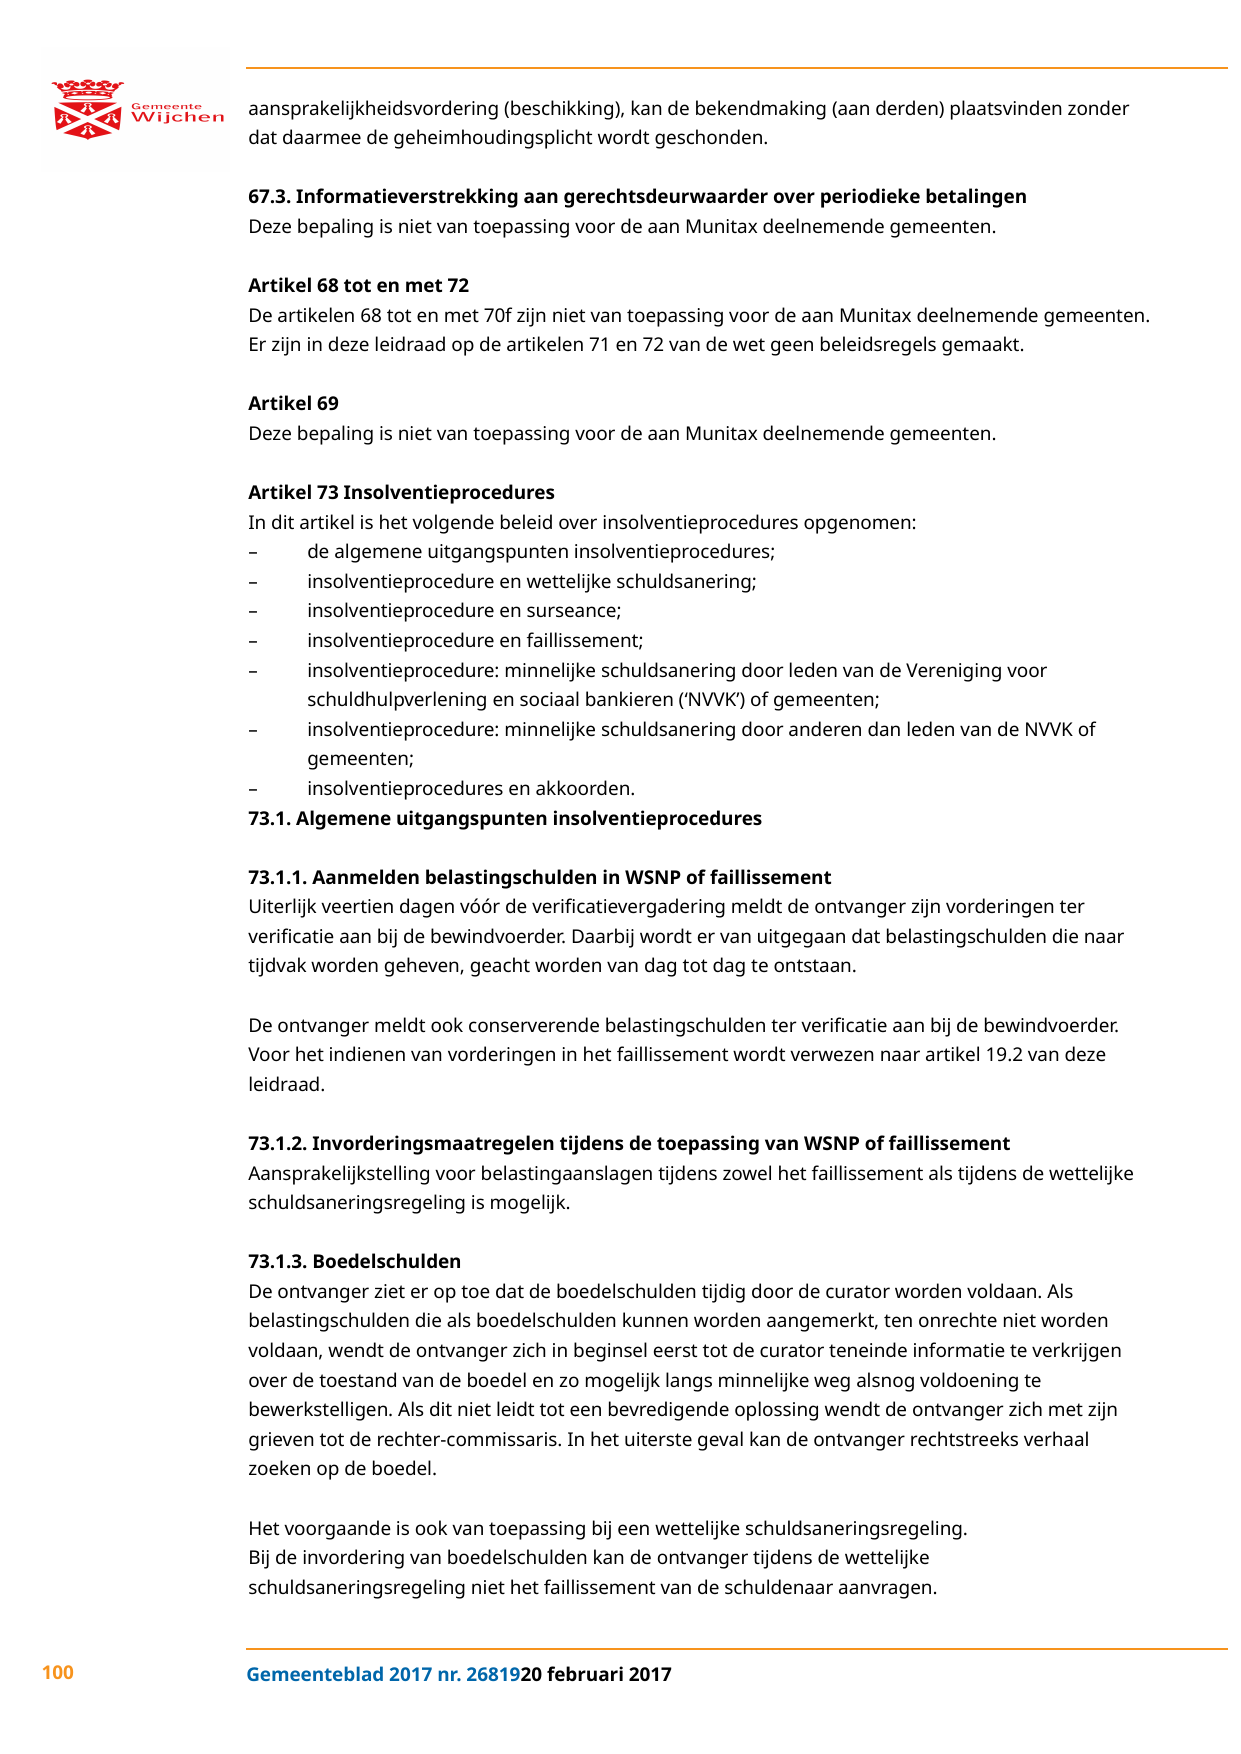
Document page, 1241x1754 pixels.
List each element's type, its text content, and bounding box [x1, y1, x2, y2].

text 73.1. Algemene uitgangspunten insolventieprocedures [248, 805, 1152, 831]
text De ontvanger meldt ook conserverende belastingschulden ter verificatie aan bij de bewindvoerder. [248, 1012, 1152, 1038]
text Uiterlijk veertien dagen vóór de verificatievergadering meldt de ontvanger zijn vorderingen ter verificatie aan bij de bewindvoerder. Daarbij wordt er van uitgegaan dat belastingschulden die naar tijdvak worden geheven, geacht worden van dag tot dag te ontstaan. [248, 893, 1152, 978]
text De ontvanger ziet er op toe dat de boedelschulden tijdig door de curator worden voldaan. Als belastingschulden die als boedelschulden kunnen worden aangemerkt, ten onrechte niet worden voldaan, wendt de ontvanger zich in beginsel eerst tot de curator teneinde informatie te verkrijgen over de toestand van de boedel en zo mogelijk langs minnelijke weg alsnog voldoening te bewerkstelligen. Als dit niet leidt tot een bevredigende oplossing wendt de ontvanger zich met zijn grieven tot de rechter-commissaris. In het uiterste geval kan de ontvanger rechtstreeks verhaal zoeken op de boedel. [248, 1278, 1152, 1481]
text Aansprakelijkstelling voor belastingaanslagen tijdens zowel het faillissement als tijdens de wettelijke schuldsaneringsregeling is mogelijk. [248, 1160, 1152, 1215]
text 73.1.2. Invorderingsmaatregelen tijdens de toepassing van WSNP of faillissement [248, 1130, 1152, 1156]
list insolventieprocedures en akkoorden. [248, 775, 1152, 801]
text Voor het indienen van vorderingen in het faillissement wordt verwezen naar artikel 19.2 van deze leidraad. [248, 1041, 1152, 1097]
text De artikelen 68 tot en met 70f zijn niet van toepassing voor de aan Munitax deelnemende gemeenten. [248, 302, 1152, 328]
list insolventieprocedure en surseance; [248, 598, 1152, 623]
list de algemene uitgangspunten insolventieprocedures; [248, 538, 1152, 564]
list insolventieprocedure: minnelijke schuldsanering door anderen dan leden van de NVVK of gemeenten; [248, 716, 1152, 771]
text Artikel 73 Insolventieprocedures [248, 479, 1152, 505]
picture [41, 47, 231, 172]
text 73.1.3. Boedelschulden [248, 1248, 1152, 1274]
text Er zijn in deze leidraad op de artikelen 71 en 72 van de wet geen beleidsregels gemaakt. [248, 331, 1152, 357]
text Artikel 68 tot en met 72 [248, 272, 1152, 298]
text Bij de invordering van boedelschulden kan de ontvanger tijdens de wettelijke schuldsaneringsregeling niet het faillissement van de schuldenaar aanvragen. [248, 1544, 1152, 1600]
text Het voorgaande is ook van toepassing bij een wettelijke schuldsaneringsregeling. [248, 1515, 1152, 1541]
list insolventieprocedure en wettelijke schuldsanering; [248, 568, 1152, 594]
text aansprakelijkheidsvordering (beschikking), kan de bekendmaking (aan derden) plaatsvinden zonder dat daarmee de geheimhoudingsplicht wordt geschonden. [248, 95, 1152, 150]
text 73.1.1. Aanmelden belastingschulden in WSNP of faillissement [248, 864, 1152, 890]
text In dit artikel is het volgende beleid over insolventieprocedures opgenomen: [248, 509, 1152, 535]
text Deze bepaling is niet van toepassing voor de aan Munitax deelnemende gemeenten. [248, 213, 1152, 239]
text Deze bepaling is niet van toepassing voor de aan Munitax deelnemende gemeenten. [248, 420, 1152, 446]
text 67.3. Informatieverstrekking aan gerechtsdeurwaarder over periodieke betalingen [248, 183, 1152, 209]
text Artikel 69 [248, 391, 1152, 416]
list insolventieprocedure en faillissement; [248, 627, 1152, 653]
list insolventieprocedure: minnelijke schuldsanering door leden van de Vereniging voor schuldhulpverlening en sociaal bankieren (‘NVVK’) of gemeenten; [248, 657, 1152, 712]
